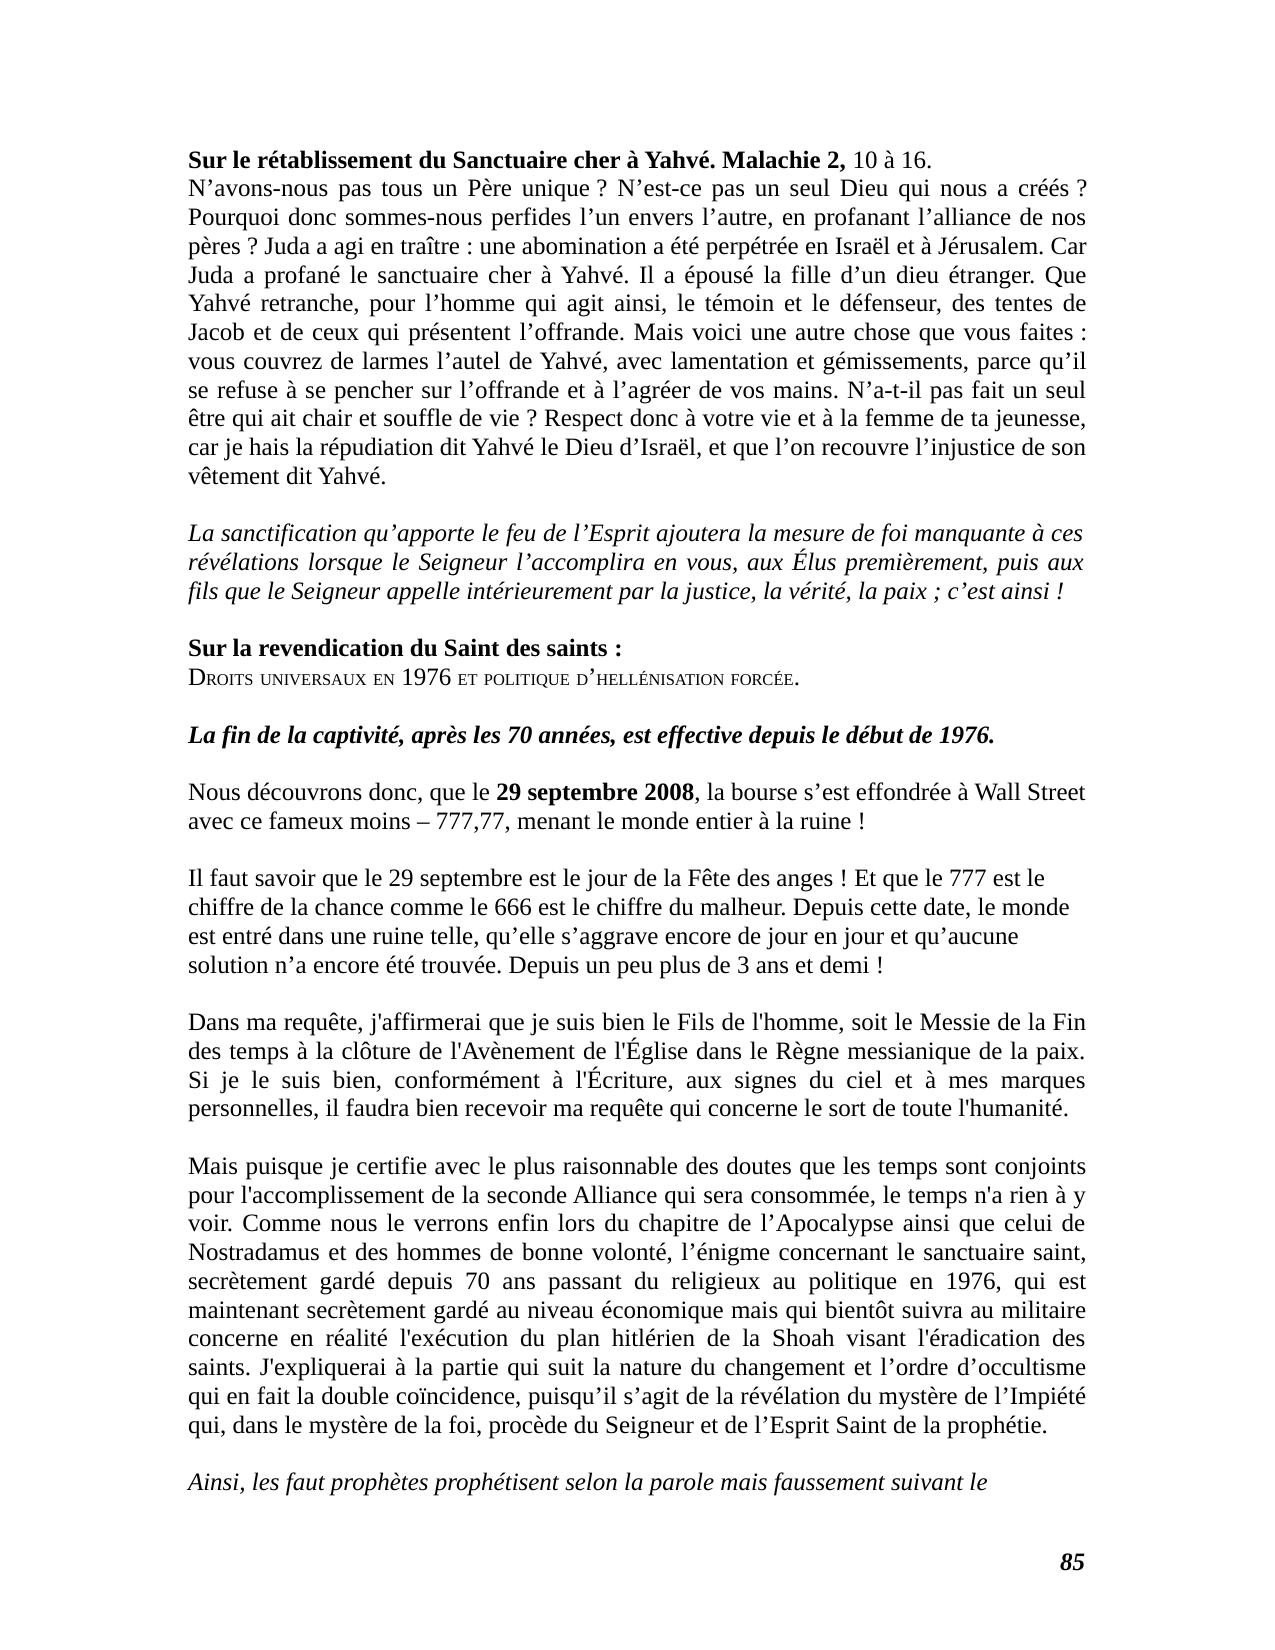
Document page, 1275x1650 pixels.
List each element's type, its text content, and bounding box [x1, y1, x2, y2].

text La sanctification qu’apporte le feu de l’Esprit ajoutera la mesure de foi manquante à ces révélations lorsque le Seigneur l’accomplira en vous, aux Élus premièrement, puis aux fils que le Seigneur appelle intérieurement par la justice, la vérité, la paix ; c’est ainsi ! [188, 518, 1087, 605]
text Nous découvrons donc, que le 29 septembre 2008, la bourse s’est effondrée à Wall Street avec ce fameux moins – 777,77, menant le monde entier à la ruine ! [188, 777, 1087, 835]
text Sur la revendication du Saint des saints : [188, 633, 1087, 662]
text Ainsi, les faut prophètes prophétisent selon la parole mais faussement suivant le [188, 1467, 1087, 1496]
text Droits universaux en 1976 et politique d’hellénisation forcée. [188, 662, 1087, 691]
text La fin de la captivité, après les 70 années, est effective depuis le début de 1976. [188, 720, 1087, 748]
text Il faut savoir que le 29 septembre est le jour de la Fête des anges ! Et que le 777 est le chiffre de la chance comme le 666 est le chiffre du malheur. Depuis cette date, le monde est entré dans une ruine telle, qu’elle s’aggrave encore de jour en jour et qu’aucune solution n’a encore été trouvée. Depuis un peu plus de 3 ans et demi ! [188, 863, 1087, 1007]
text N’avons-nous pas tous un Père unique ? N’est-ce pas un seul Dieu qui nous a créés ? Pourquoi donc sommes-nous perfides l’un envers l’autre, en profanant l’alliance de nos pères ? Juda a agi en traître : une abomination a été perpétrée en Israël et à Jérusalem. Car Juda a profané le sanctuaire cher à Yahvé. Il a épousé la fille d’un dieu étranger. Que Yahvé retranche, pour l’homme qui agit ainsi, le témoin et le défenseur, des tentes de Jacob et de ceux qui présentent l’offrande. Mais voici une autre chose que vous faites : vous couvrez de larmes l’autel de Yahvé, avec lamentation et gémissements, parce qu’il se refuse à se pencher sur l’offrande et à l’agréer de vos mains. N’a-t-il pas fait un seul être qui ait chair et souffle de vie ? Respect donc à votre vie et à la femme de ta jeunesse, car je hais la répudiation dit Yahvé le Dieu d’Israël, et que l’on recouvre l’injustice de son vêtement dit Yahvé. [188, 173, 1087, 490]
text Mais puisque je certifie avec le plus raisonnable des doutes que les temps sont conjoints pour l'accomplissement de la seconde Alliance qui sera consommée, le temps n'a rien à y voir. Comme nous le verrons enfin lors du chapitre de l’Apocalypse ainsi que celui de Nostradamus et des hommes de bonne volonté, l’énigme concernant le sanctuaire saint, secrètement gardé depuis 70 ans passant du religieux au politique en 1976, qui est maintenant secrètement gardé au niveau économique mais qui bientôt suivra au militaire concerne en réalité l'exécution du plan hitlérien de la Shoah visant l'éradication des saints. J'expliquerai à la partie qui suit la nature du changement et l’ordre d’occultisme qui en fait la double coïncidence, puisqu’il s’agit de la révélation du mystère de l’Impiété qui, dans le mystère de la foi, procède du Seigneur et de l’Esprit Saint de la prophétie. [188, 1151, 1087, 1438]
text Dans ma requête, j'affirmerai que je suis bien le Fils de l'homme, soit le Messie de la Fin des temps à la clôture de l'Avènement de l'Église dans le Règne messianique de la paix. Si je le suis bien, conformément à l'Écriture, aux signes du ciel et à mes marques personnelles, il faudra bien recevoir ma requête qui concerne le sort de toute l'humanité. [188, 1007, 1087, 1122]
text Sur le rétablissement du Sanctuaire cher à Yahvé. Malachie 2, 10 à 16. [188, 145, 1087, 173]
